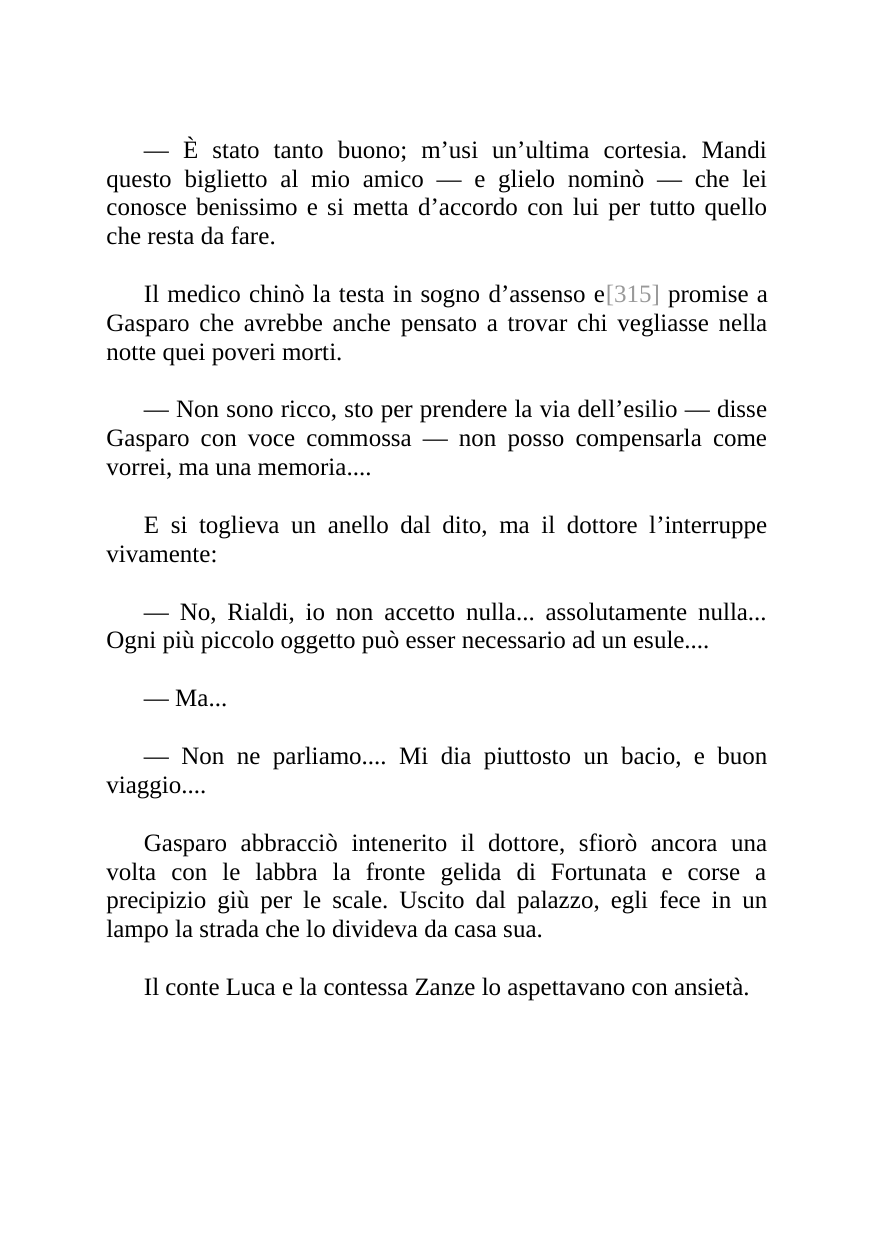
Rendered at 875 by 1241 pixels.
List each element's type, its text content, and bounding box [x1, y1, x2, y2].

text Gasparo abbracciò intenerito il dottore, sfiorò ancora una volta con le labbra la fronte gelida di Fortunata e corse a precipizio giù per le scale. Uscito dal palazzo, egli fece in un lampo la strada che lo divideva da casa sua. [106, 828, 768, 943]
text — Non ne parliamo.... Mi dia piuttosto un bacio, e buon viaggio.... [106, 741, 768, 799]
text E si toglieva un anello dal dito, ma il dottore l’interruppe vivamente: [106, 510, 768, 567]
text — Ma... [106, 683, 768, 712]
text Il conte Luca e la contessa Zanze lo aspettavano con ansietà. [106, 972, 768, 1001]
text — No, Rialdi, io non accetto nulla... assolutamente nulla... Ogni più piccolo oggetto può esser necessario ad un esule.... [106, 597, 768, 654]
text — È stato tanto buono; m’usi un’ultima cortesia. Mandi questo biglietto al mio amico — e glielo nominò — che lei conosce benissimo e si metta d’accordo con lui per tutto quello che resta da fare. [106, 135, 768, 250]
text — Non sono ricco, sto per prendere la via dell’esilio — disse Gasparo con voce commossa — non posso compensarla come vorrei, ma una memoria.... [106, 394, 768, 481]
text Il medico chinò la testa in sogno d’assenso e[315] promise a Gasparo che avrebbe anche pensato a trovar chi vegliasse nella notte quei poveri morti. [106, 279, 768, 365]
